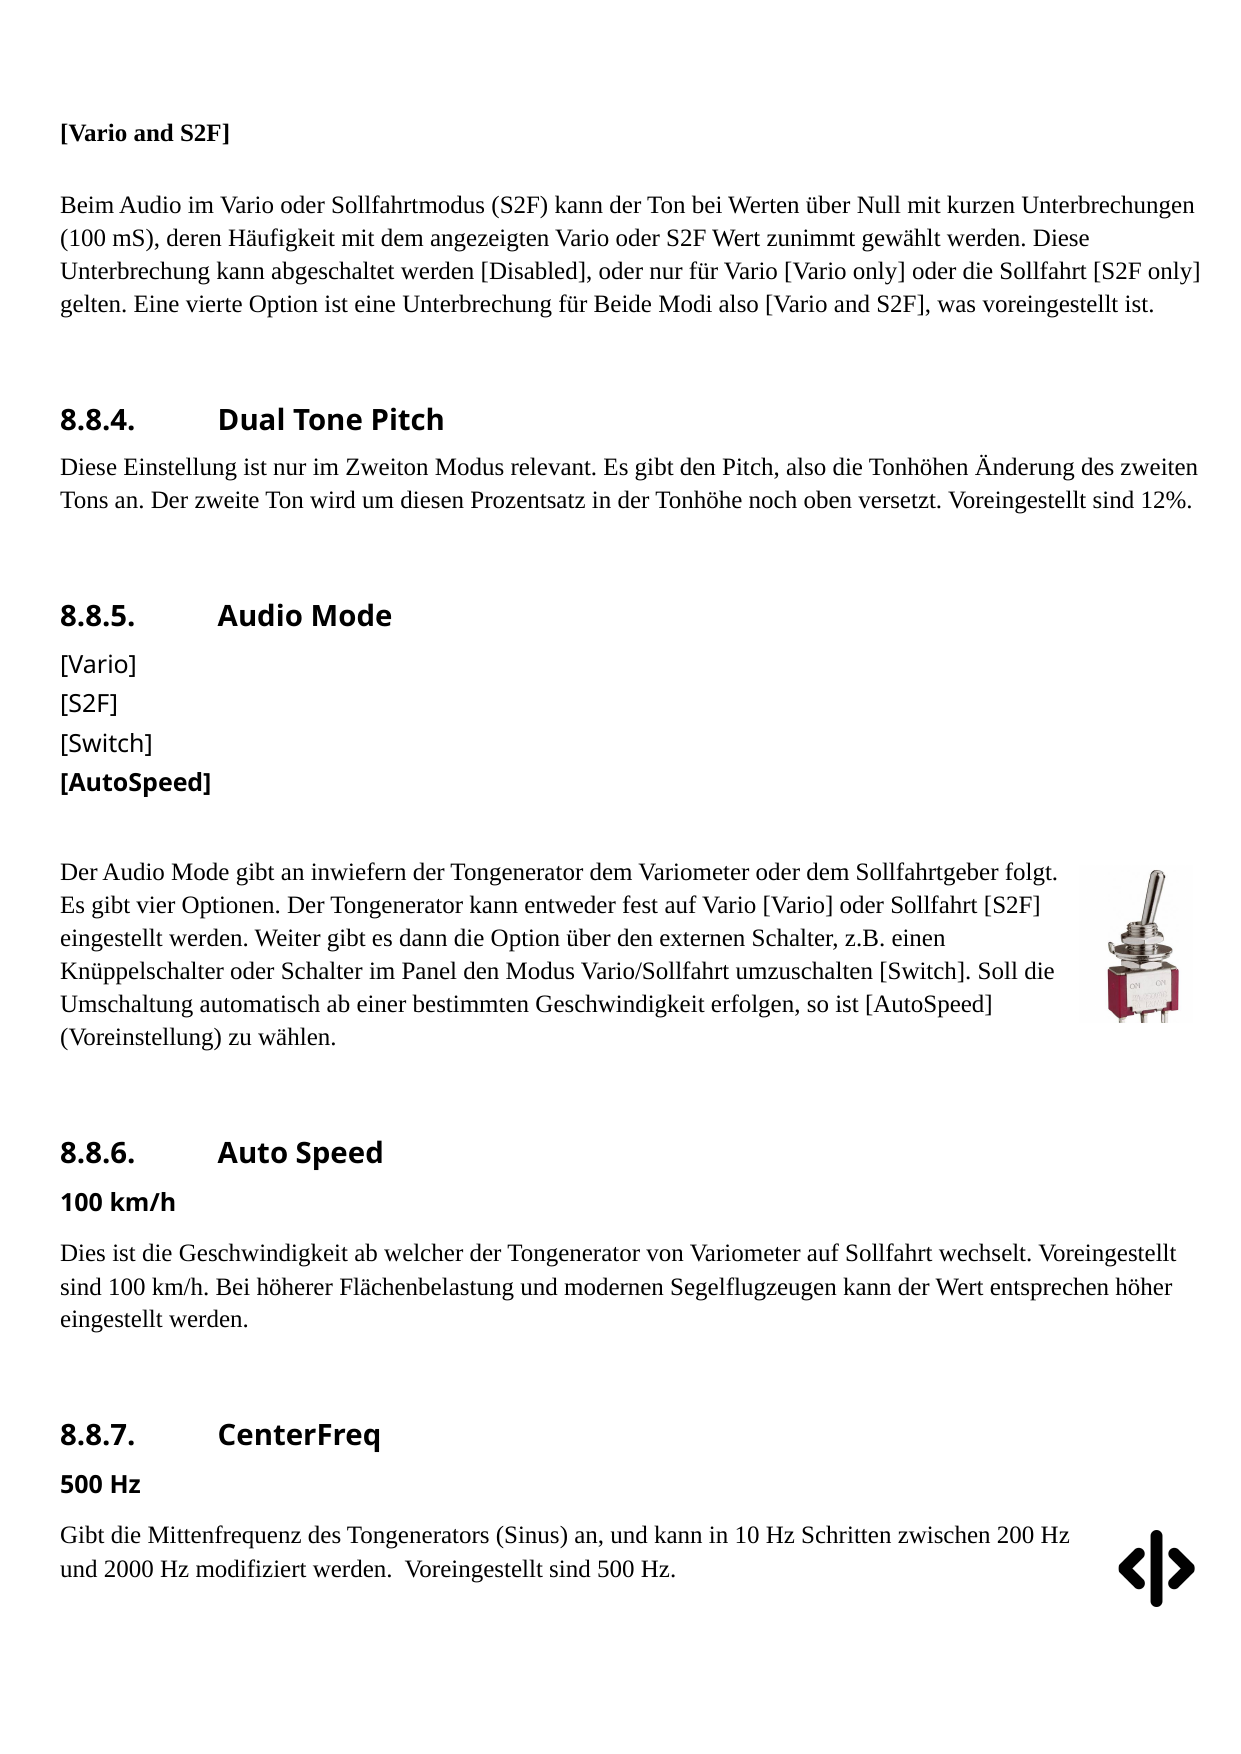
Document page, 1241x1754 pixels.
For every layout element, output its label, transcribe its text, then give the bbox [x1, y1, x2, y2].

subtitle Dual Tone Pitch [60, 399, 1207, 439]
picture [1078, 865, 1194, 1023]
text Dies ist die Geschwindigkeit ab welcher der Tongenerator von Variometer auf Sollfahrt wechselt. Voreingestellt sind 100 km/h. Bei höherer Flächenbelastung und modernen Segelflugzeugen kann der Wert entsprechen höher eingestellt werden. [60, 1238, 1207, 1333]
subtitle Audio Mode [60, 594, 1207, 634]
subtitle Auto Speed [60, 1132, 1207, 1172]
text Der Audio Mode gibt an inwiefern der Tongenerator dem Variometer oder dem Sollfahrtgeber folgt. Es gibt vier Optionen. Der Tongenerator kann entweder fest auf Vario [Vario] oder Sollfahrt [S2F] eingestellt werden. Weiter gibt es dann die Option über den externen Schalter, z.B. einen Knüppelschalter oder Schalter im Panel den Modus Vario/Sollfahrt umzuschalten [Switch]. Soll die Umschaltung automatisch ab einer bestimmten Geschwindigkeit erfolgen, so ist [AutoSpeed] (Voreinstellung) zu wählen. [60, 857, 1207, 1051]
text Gibt die Mittenfrequenz des Tongenerators (Sinus) an, und kann in 10 Hz Schritten zwischen 200 Hz und 2000 Hz modifiziert werden. Voreingestellt sind 500 Hz. [60, 1521, 1207, 1582]
text [Switch] [60, 725, 1207, 759]
text 100 km/h [60, 1185, 1207, 1219]
text 500 Hz [60, 1467, 1207, 1501]
subtitle CenterFreq [60, 1414, 1207, 1454]
text [AutoSpeed] [60, 764, 1207, 798]
text [S2F] [60, 686, 1207, 720]
text [Vario] [60, 647, 1207, 681]
picture [1118, 1530, 1195, 1607]
text Diese Einstellung ist nur im Zweiton Modus relevant. Es gibt den Pitch, also die Tonhöhen Änderung des zweiten Tons an. Der zweite Ton wird um diesen Prozentsatz in der Tonhöhe noch oben versetzt. Voreingestellt sind 12%. [60, 452, 1207, 513]
text [Vario and S2F] [60, 118, 1207, 147]
text Beim Audio im Vario oder Sollfahrtmodus (S2F) kann der Ton bei Werten über Null mit kurzen Unterbrechungen (100 mS), deren Häufigkeit mit dem angezeigten Vario oder S2F Wert zunimmt gewählt werden. Diese Unterbrechung kann abgeschaltet werden [Disabled], oder nur für Vario [Vario only] oder die Sollfahrt [S2F only] gelten. Eine vierte Option ist eine Unterbrechung für Beide Modi also [Vario and S2F], was voreingestellt ist. [60, 190, 1207, 318]
